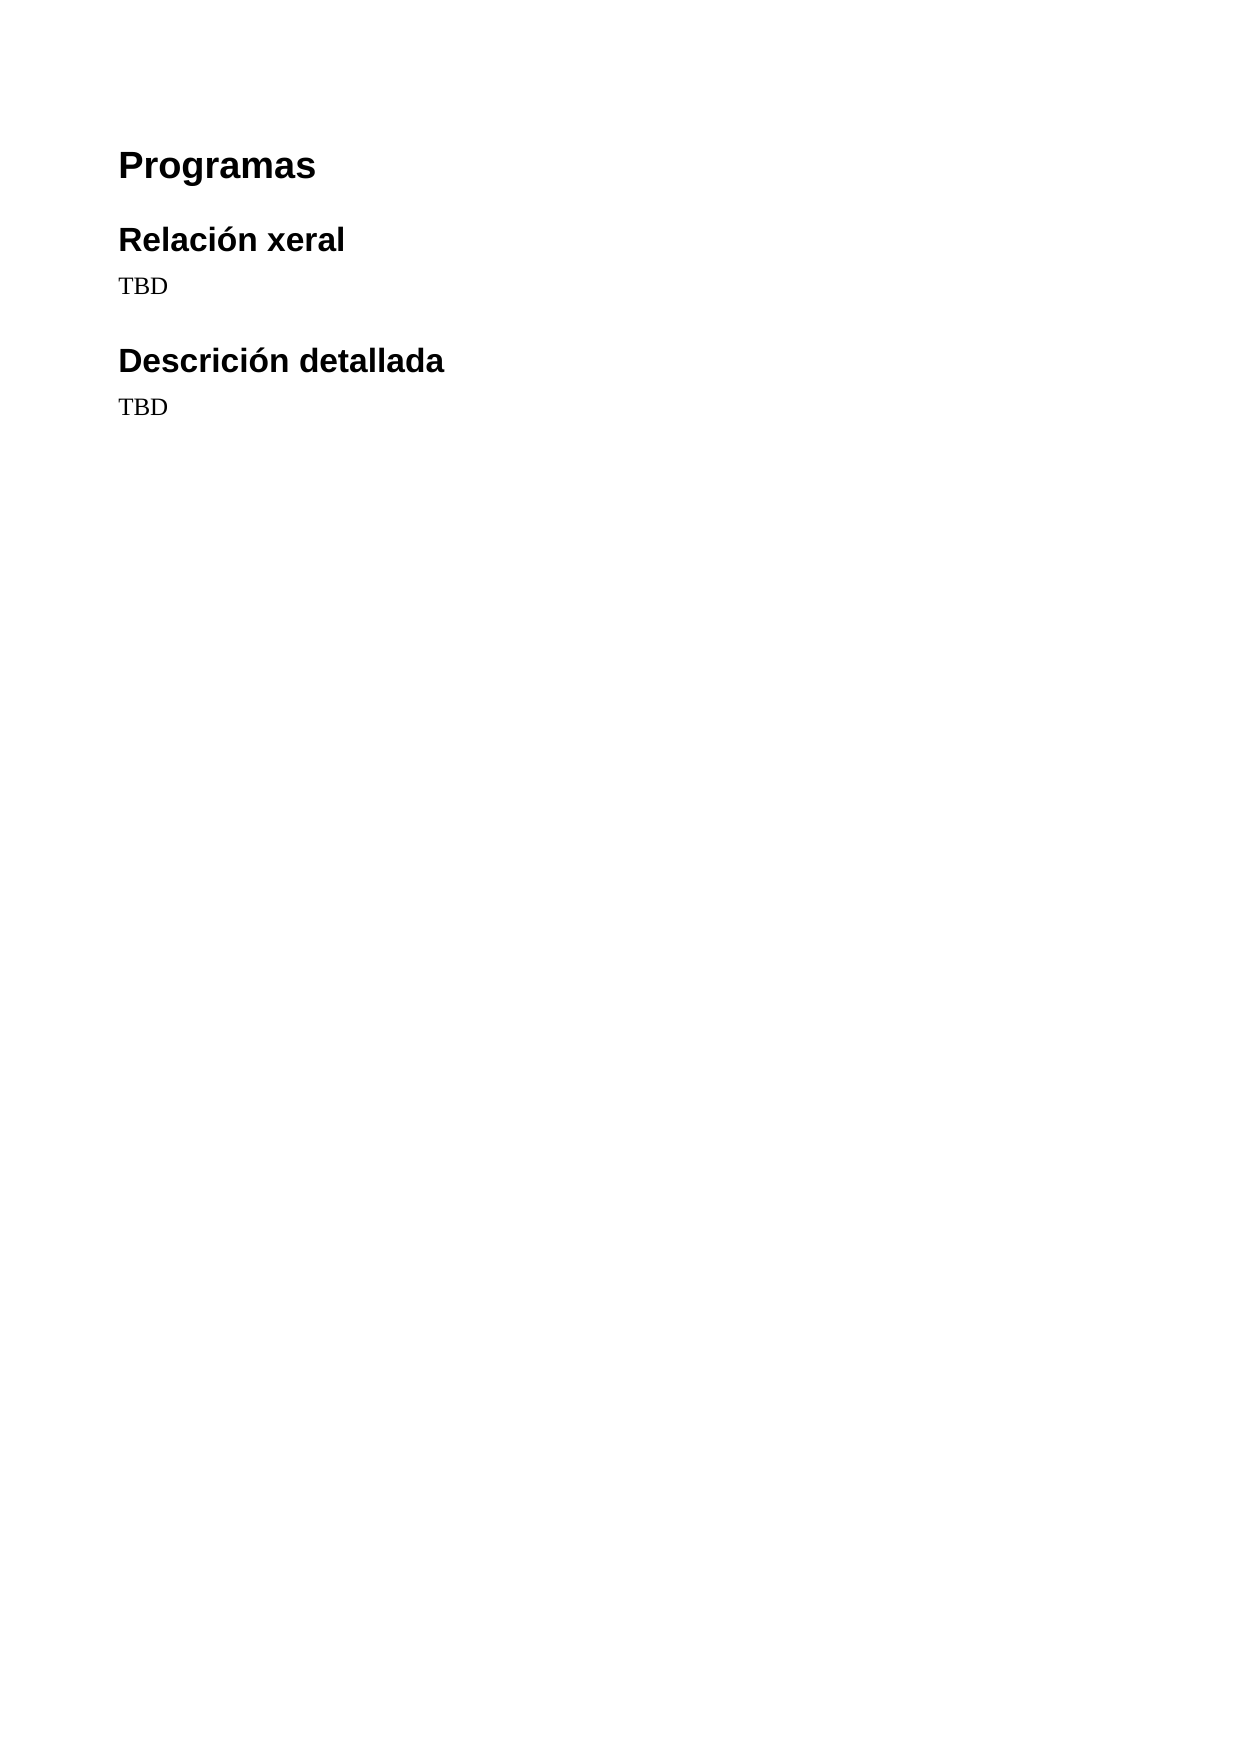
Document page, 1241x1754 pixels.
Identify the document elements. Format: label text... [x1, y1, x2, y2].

subtitle Relación xeral [118, 220, 1122, 259]
text TBD [118, 392, 1122, 421]
subtitle Programas [118, 143, 1122, 187]
subtitle Descrición detallada [118, 341, 1122, 380]
text TBD [118, 271, 1122, 300]
